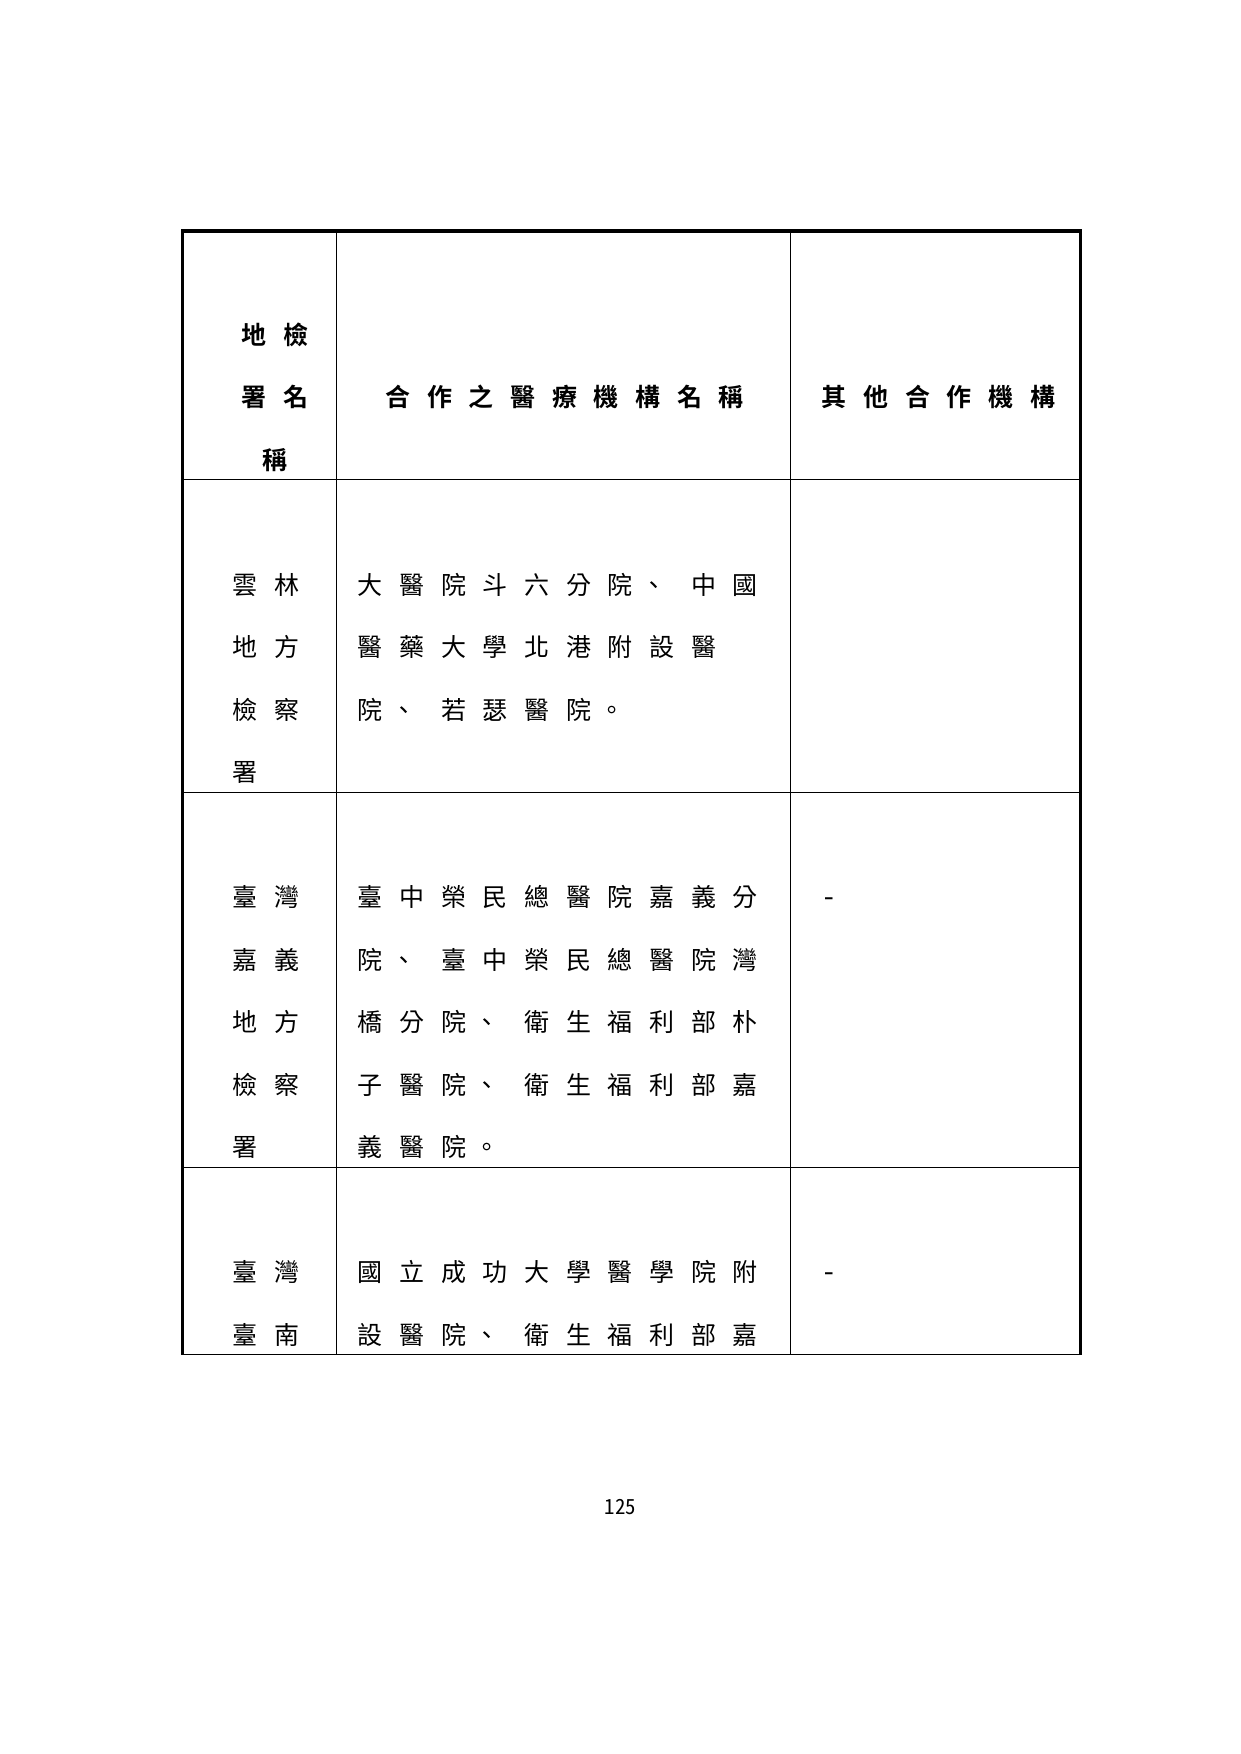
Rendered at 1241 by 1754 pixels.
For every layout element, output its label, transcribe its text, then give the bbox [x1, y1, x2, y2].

table_cell 臺灣嘉義地方檢察署 [184, 793, 336, 1167]
table_cell - [791, 793, 1079, 1167]
table_cell 雲林地方檢察署 [184, 480, 336, 792]
table_header 合作之醫療機構名稱 [337, 233, 790, 479]
table_cell 國立成功大學醫學院附設醫院、衛生福利部嘉 [337, 1168, 790, 1354]
table_cell 大醫院斗六分院、中國醫藥大學北港附設醫院、若瑟醫院。 [337, 480, 790, 792]
table_header 地檢署名稱 [184, 233, 336, 479]
table_cell 臺灣臺南 [184, 1168, 336, 1354]
table_cell 臺中榮民總醫院嘉義分院、臺中榮民總醫院灣橋分院、衛生福利部朴子醫院、衛生福利部嘉義醫院。 [337, 793, 790, 1167]
table_cell - [791, 1168, 1079, 1354]
table_cell - [791, 480, 1079, 792]
table_header 其他合作機構 [791, 233, 1079, 479]
